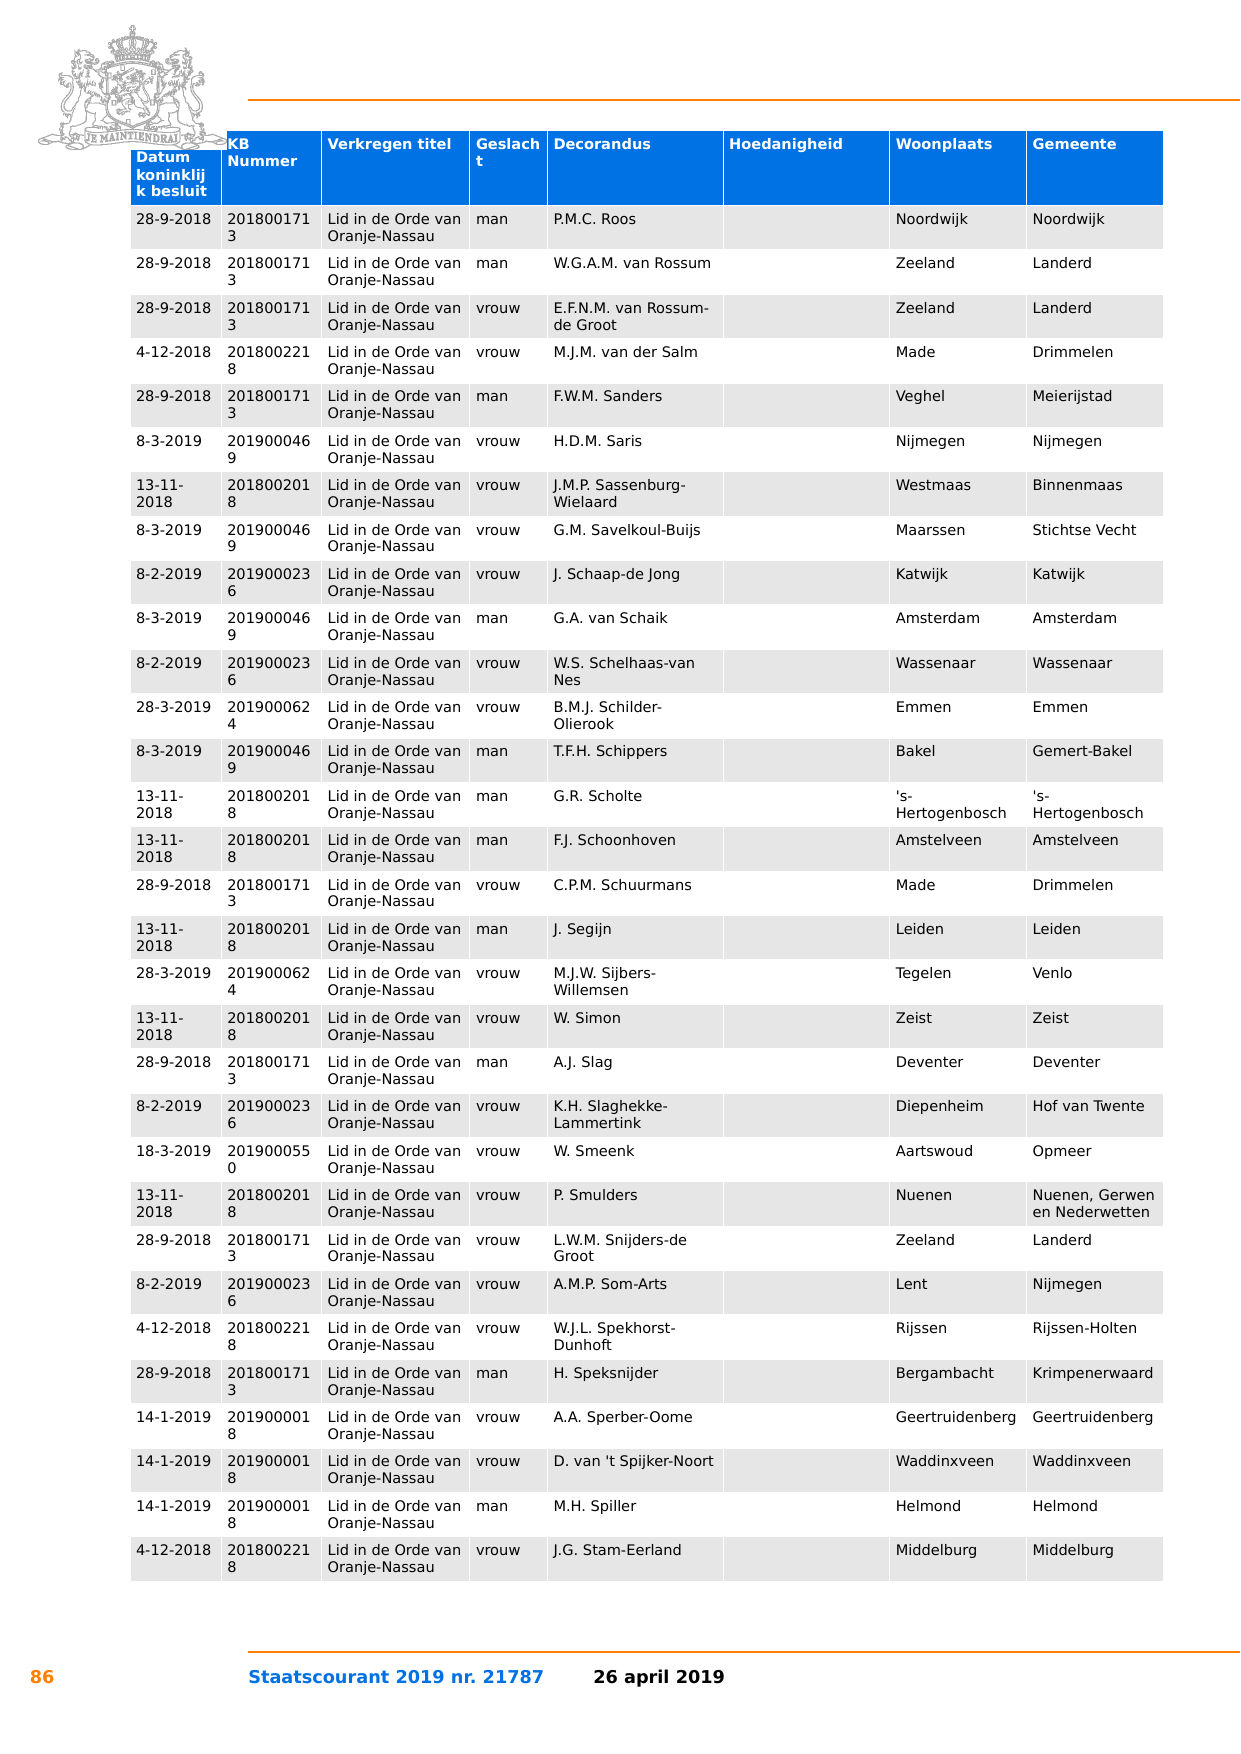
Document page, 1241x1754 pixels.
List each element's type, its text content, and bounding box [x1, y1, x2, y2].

table_cell 13-11-2018 [131, 1182, 221, 1226]
table_cell man [470, 605, 547, 649]
table_cell Veghel [890, 384, 1026, 427]
table_cell M.J.M. van der Salm [548, 339, 723, 382]
table_cell 2018001713 [222, 384, 321, 427]
table_cell Leiden [890, 916, 1026, 959]
table_cell [724, 1094, 889, 1137]
table_cell man [470, 1493, 547, 1536]
table_cell Rijssen [890, 1315, 1026, 1359]
table_cell Lid in de Orde van Oranje-Nassau [322, 517, 469, 560]
table_cell [724, 561, 889, 604]
table_cell [724, 1182, 889, 1226]
table_cell Helmond [1027, 1493, 1163, 1536]
table_cell Lid in de Orde van Oranje-Nassau [322, 1182, 469, 1226]
table_cell Deventer [890, 1049, 1026, 1092]
table_cell 13-11-2018 [131, 827, 221, 871]
table_cell 2019000469 [222, 605, 321, 649]
table_cell E.F.N.M. van Rossum-de Groot [548, 295, 723, 338]
table_cell Amsterdam [890, 605, 1026, 649]
table_cell [724, 384, 889, 427]
table_cell K.H. Slaghekke-Lammertink [548, 1094, 723, 1137]
table_cell B.M.J. Schilder-Olierook [548, 694, 723, 737]
table_cell Lid in de Orde van Oranje-Nassau [322, 650, 469, 693]
table_cell 2018001713 [222, 295, 321, 338]
table_cell Westmaas [890, 472, 1026, 516]
table_cell 28-9-2018 [131, 1049, 221, 1092]
table_cell vrouw [470, 1227, 547, 1270]
table_cell 2018001713 [222, 250, 321, 294]
table_cell H. Speksnijder [548, 1360, 723, 1403]
table_cell [724, 1049, 889, 1092]
table_cell vrouw [470, 517, 547, 560]
table_cell Lid in de Orde van Oranje-Nassau [322, 1271, 469, 1314]
table_cell 8-2-2019 [131, 561, 221, 604]
table_cell 28-3-2019 [131, 694, 221, 737]
table_cell 2018001713 [222, 872, 321, 915]
table_cell man [470, 739, 547, 782]
table_header KB Nummer [222, 131, 321, 205]
table_cell 28-3-2019 [131, 960, 221, 1004]
table_cell 2018002218 [222, 1537, 321, 1581]
table_cell Lid in de Orde van Oranje-Nassau [322, 339, 469, 382]
table_header Decorandus [548, 131, 723, 205]
table_cell [724, 1315, 889, 1359]
table_cell Nuenen [890, 1182, 1026, 1226]
table_cell A.A. Sperber-Oome [548, 1404, 723, 1447]
table_cell Lid in de Orde van Oranje-Nassau [322, 561, 469, 604]
table_cell Deventer [1027, 1049, 1163, 1092]
table_cell Bergambacht [890, 1360, 1026, 1403]
table_cell Landerd [1027, 1227, 1163, 1270]
table_cell 2019000236 [222, 650, 321, 693]
table_cell [724, 428, 889, 471]
table_cell Geertruidenberg [890, 1404, 1026, 1447]
table_cell 2019000469 [222, 739, 321, 782]
table_cell Drimmelen [1027, 872, 1163, 915]
table_cell vrouw [470, 1182, 547, 1226]
table_cell 28-9-2018 [131, 295, 221, 338]
table_cell man [470, 206, 547, 249]
table_cell Lid in de Orde van Oranje-Nassau [322, 472, 469, 516]
table_cell 2018001713 [222, 206, 321, 249]
table_cell 14-1-2019 [131, 1449, 221, 1492]
table_cell 18-3-2019 [131, 1138, 221, 1181]
table_cell Wassenaar [890, 650, 1026, 693]
table_cell [724, 605, 889, 649]
table_cell L.W.M. Snijders-de Groot [548, 1227, 723, 1270]
table_cell 28-9-2018 [131, 1360, 221, 1403]
table_cell Lid in de Orde van Oranje-Nassau [322, 1049, 469, 1092]
table_cell Lid in de Orde van Oranje-Nassau [322, 960, 469, 1004]
table_cell G.A. van Schaik [548, 605, 723, 649]
table_cell J.G. Stam-Eerland [548, 1537, 723, 1581]
table_cell Nijmegen [1027, 1271, 1163, 1314]
table_cell 8-2-2019 [131, 1094, 221, 1137]
table_cell [724, 1404, 889, 1447]
table_cell 28-9-2018 [131, 384, 221, 427]
table_cell [724, 1138, 889, 1181]
table_cell Gemert-Bakel [1027, 739, 1163, 782]
table_cell Lid in de Orde van Oranje-Nassau [322, 384, 469, 427]
table_cell 28-9-2018 [131, 250, 221, 294]
table_cell Rijssen-Holten [1027, 1315, 1163, 1359]
table_cell man [470, 1360, 547, 1403]
table_cell man [470, 916, 547, 959]
table_cell 2018002218 [222, 1315, 321, 1359]
table_cell Wassenaar [1027, 650, 1163, 693]
table_cell [724, 827, 889, 871]
table_cell Lid in de Orde van Oranje-Nassau [322, 428, 469, 471]
table_cell vrouw [470, 1005, 547, 1048]
table_cell Zeist [1027, 1005, 1163, 1048]
table_cell [724, 783, 889, 826]
table_cell man [470, 250, 547, 294]
table_cell F.J. Schoonhoven [548, 827, 723, 871]
table_cell 2018002018 [222, 1005, 321, 1048]
table_cell 8-2-2019 [131, 650, 221, 693]
table_cell 2018001713 [222, 1227, 321, 1270]
table_cell Noordwijk [890, 206, 1026, 249]
table_cell 28-9-2018 [131, 206, 221, 249]
table_cell [724, 206, 889, 249]
table_cell man [470, 384, 547, 427]
table_cell Drimmelen [1027, 339, 1163, 382]
table_cell 2019000018 [222, 1404, 321, 1447]
table_cell Waddinxveen [1027, 1449, 1163, 1492]
table_cell Bakel [890, 739, 1026, 782]
table_cell vrouw [470, 472, 547, 516]
table_cell 2019000018 [222, 1449, 321, 1492]
table_cell Zeist [890, 1005, 1026, 1048]
table_cell A.M.P. Som-Arts [548, 1271, 723, 1314]
table_cell [724, 916, 889, 959]
table_cell 13-11-2018 [131, 472, 221, 516]
table_cell Lid in de Orde van Oranje-Nassau [322, 206, 469, 249]
table_header Gemeente [1027, 131, 1163, 205]
table_header Datum koninklijk besluit [131, 150, 221, 205]
table_cell C.P.M. Schuurmans [548, 872, 723, 915]
table_cell 4-12-2018 [131, 1537, 221, 1581]
table_cell Lid in de Orde van Oranje-Nassau [322, 1404, 469, 1447]
table_cell 2018001713 [222, 1049, 321, 1092]
table_cell 2019000018 [222, 1493, 321, 1536]
table_header Woonplaats [890, 131, 1026, 205]
table_cell 2018002018 [222, 916, 321, 959]
table_cell W.J.L. Spekhorst-Dunhoft [548, 1315, 723, 1359]
table_cell Hof van Twente [1027, 1094, 1163, 1137]
table_header Verkregen titel [322, 131, 469, 205]
table_cell Katwijk [890, 561, 1026, 604]
table_cell [724, 650, 889, 693]
table_cell vrouw [470, 428, 547, 471]
table_cell Lid in de Orde van Oranje-Nassau [322, 916, 469, 959]
table_cell Helmond [890, 1493, 1026, 1536]
table_cell [724, 1360, 889, 1403]
table_cell Amsterdam [1027, 605, 1163, 649]
table_cell Lid in de Orde van Oranje-Nassau [322, 1449, 469, 1492]
table_cell 28-9-2018 [131, 872, 221, 915]
table_cell 2018002018 [222, 783, 321, 826]
table_cell 2019000236 [222, 561, 321, 604]
table_cell Nuenen, Gerwen en Nederwetten [1027, 1182, 1163, 1226]
table_cell 28-9-2018 [131, 1227, 221, 1270]
table_cell Zeeland [890, 295, 1026, 338]
table_cell vrouw [470, 872, 547, 915]
table_cell J. Schaap-de Jong [548, 561, 723, 604]
table_cell Amstelveen [1027, 827, 1163, 871]
table_cell [724, 872, 889, 915]
table_cell [724, 339, 889, 382]
table_cell M.H. Spiller [548, 1493, 723, 1536]
table_cell Meierijstad [1027, 384, 1163, 427]
table_cell 8-3-2019 [131, 517, 221, 560]
table_cell 14-1-2019 [131, 1493, 221, 1536]
table_cell Diepenheim [890, 1094, 1026, 1137]
table_cell Leiden [1027, 916, 1163, 959]
table_cell Maarssen [890, 517, 1026, 560]
table_cell 2018002018 [222, 1182, 321, 1226]
table_cell [724, 1271, 889, 1314]
table_cell 13-11-2018 [131, 783, 221, 826]
table_cell J.M.P. Sassenburg-Wielaard [548, 472, 723, 516]
table_cell [724, 1493, 889, 1536]
table_cell vrouw [470, 650, 547, 693]
table_cell vrouw [470, 1094, 547, 1137]
table_cell Lid in de Orde van Oranje-Nassau [322, 827, 469, 871]
table_cell 's-Hertogenbosch [1027, 783, 1163, 826]
table_cell Opmeer [1027, 1138, 1163, 1181]
table_cell 13-11-2018 [131, 1005, 221, 1048]
table_cell 2018002018 [222, 472, 321, 516]
table_cell [724, 1449, 889, 1492]
table_cell Amstelveen [890, 827, 1026, 871]
table_cell Katwijk [1027, 561, 1163, 604]
table_cell H.D.M. Saris [548, 428, 723, 471]
table_cell 13-11-2018 [131, 916, 221, 959]
table_cell W.S. Schelhaas-van Nes [548, 650, 723, 693]
table_cell man [470, 1049, 547, 1092]
table_cell Lid in de Orde van Oranje-Nassau [322, 250, 469, 294]
table_cell 2019000236 [222, 1094, 321, 1137]
table_cell Landerd [1027, 250, 1163, 294]
table_cell [724, 739, 889, 782]
table_cell [724, 250, 889, 294]
table_cell vrouw [470, 1271, 547, 1314]
table_cell Lid in de Orde van Oranje-Nassau [322, 1227, 469, 1270]
table_cell vrouw [470, 295, 547, 338]
table_cell Lid in de Orde van Oranje-Nassau [322, 1315, 469, 1359]
table_cell 4-12-2018 [131, 339, 221, 382]
table_cell 2019000624 [222, 694, 321, 737]
table_cell [724, 472, 889, 516]
table_cell Made [890, 872, 1026, 915]
table_cell 2019000236 [222, 1271, 321, 1314]
table_cell J. Segijn [548, 916, 723, 959]
table_cell 2018001713 [222, 1360, 321, 1403]
table_cell [724, 517, 889, 560]
table_cell [724, 295, 889, 338]
table_cell 8-3-2019 [131, 739, 221, 782]
table_cell Krimpenerwaard [1027, 1360, 1163, 1403]
table_cell vrouw [470, 1537, 547, 1581]
table_cell Aartswoud [890, 1138, 1026, 1181]
table_cell P.M.C. Roos [548, 206, 723, 249]
table_cell 2019000550 [222, 1138, 321, 1181]
table_cell man [470, 827, 547, 871]
table_cell 2019000469 [222, 428, 321, 471]
table_cell 4-12-2018 [131, 1315, 221, 1359]
table_cell Nijmegen [890, 428, 1026, 471]
table_cell [724, 960, 889, 1004]
table_cell P. Smulders [548, 1182, 723, 1226]
table_cell A.J. Slag [548, 1049, 723, 1092]
table_cell W. Smeenk [548, 1138, 723, 1181]
table_cell man [470, 783, 547, 826]
table_cell Emmen [1027, 694, 1163, 737]
table_cell Stichtse Vecht [1027, 517, 1163, 560]
table_cell vrouw [470, 339, 547, 382]
table_cell Venlo [1027, 960, 1163, 1004]
table_cell Lid in de Orde van Oranje-Nassau [322, 783, 469, 826]
table_cell Lid in de Orde van Oranje-Nassau [322, 295, 469, 338]
table_cell 14-1-2019 [131, 1404, 221, 1447]
table_cell [724, 1005, 889, 1048]
table_cell Lid in de Orde van Oranje-Nassau [322, 1094, 469, 1137]
table_cell 8-3-2019 [131, 605, 221, 649]
table_cell Geertruidenberg [1027, 1404, 1163, 1447]
table_cell W. Simon [548, 1005, 723, 1048]
table_cell Binnenmaas [1027, 472, 1163, 516]
table_cell Lent [890, 1271, 1026, 1314]
table_cell Zeeland [890, 1227, 1026, 1270]
table_cell Noordwijk [1027, 206, 1163, 249]
table_header Geslacht [470, 131, 547, 205]
table_cell D. van 't Spijker-Noort [548, 1449, 723, 1492]
table_cell Landerd [1027, 295, 1163, 338]
table_cell Nijmegen [1027, 428, 1163, 471]
table_cell Waddinxveen [890, 1449, 1026, 1492]
table_cell G.M. Savelkoul-Buijs [548, 517, 723, 560]
table_cell 2018002018 [222, 827, 321, 871]
table_cell vrouw [470, 960, 547, 1004]
table_cell T.F.H. Schippers [548, 739, 723, 782]
table_cell [724, 1227, 889, 1270]
table_cell Lid in de Orde van Oranje-Nassau [322, 1360, 469, 1403]
table_cell Lid in de Orde van Oranje-Nassau [322, 1138, 469, 1181]
table_cell W.G.A.M. van Rossum [548, 250, 723, 294]
table_cell Middelburg [1027, 1537, 1163, 1581]
table_cell 8-3-2019 [131, 428, 221, 471]
table_cell Lid in de Orde van Oranje-Nassau [322, 1005, 469, 1048]
table_cell Lid in de Orde van Oranje-Nassau [322, 739, 469, 782]
table_cell 2019000624 [222, 960, 321, 1004]
table_cell 8-2-2019 [131, 1271, 221, 1314]
table_cell G.R. Scholte [548, 783, 723, 826]
table_cell [724, 1537, 889, 1581]
table_cell vrouw [470, 1315, 547, 1359]
picture [38, 25, 227, 150]
table_cell vrouw [470, 1449, 547, 1492]
table_cell Emmen [890, 694, 1026, 737]
table_cell [724, 694, 889, 737]
table_cell Lid in de Orde van Oranje-Nassau [322, 872, 469, 915]
table_cell 2019000469 [222, 517, 321, 560]
table_cell Lid in de Orde van Oranje-Nassau [322, 605, 469, 649]
table_cell Tegelen [890, 960, 1026, 1004]
table_cell M.J.W. Sijbers-Willemsen [548, 960, 723, 1004]
table_cell vrouw [470, 1404, 547, 1447]
table_cell vrouw [470, 1138, 547, 1181]
table_cell Lid in de Orde van Oranje-Nassau [322, 1537, 469, 1581]
table_cell Lid in de Orde van Oranje-Nassau [322, 1493, 469, 1536]
table_cell Middelburg [890, 1537, 1026, 1581]
table_cell Made [890, 339, 1026, 382]
table_cell 's-Hertogenbosch [890, 783, 1026, 826]
table_cell Lid in de Orde van Oranje-Nassau [322, 694, 469, 737]
table_header Hoedanigheid [724, 131, 889, 205]
table_cell F.W.M. Sanders [548, 384, 723, 427]
table_cell 2018002218 [222, 339, 321, 382]
table_cell vrouw [470, 694, 547, 737]
table_cell Zeeland [890, 250, 1026, 294]
table_cell vrouw [470, 561, 547, 604]
